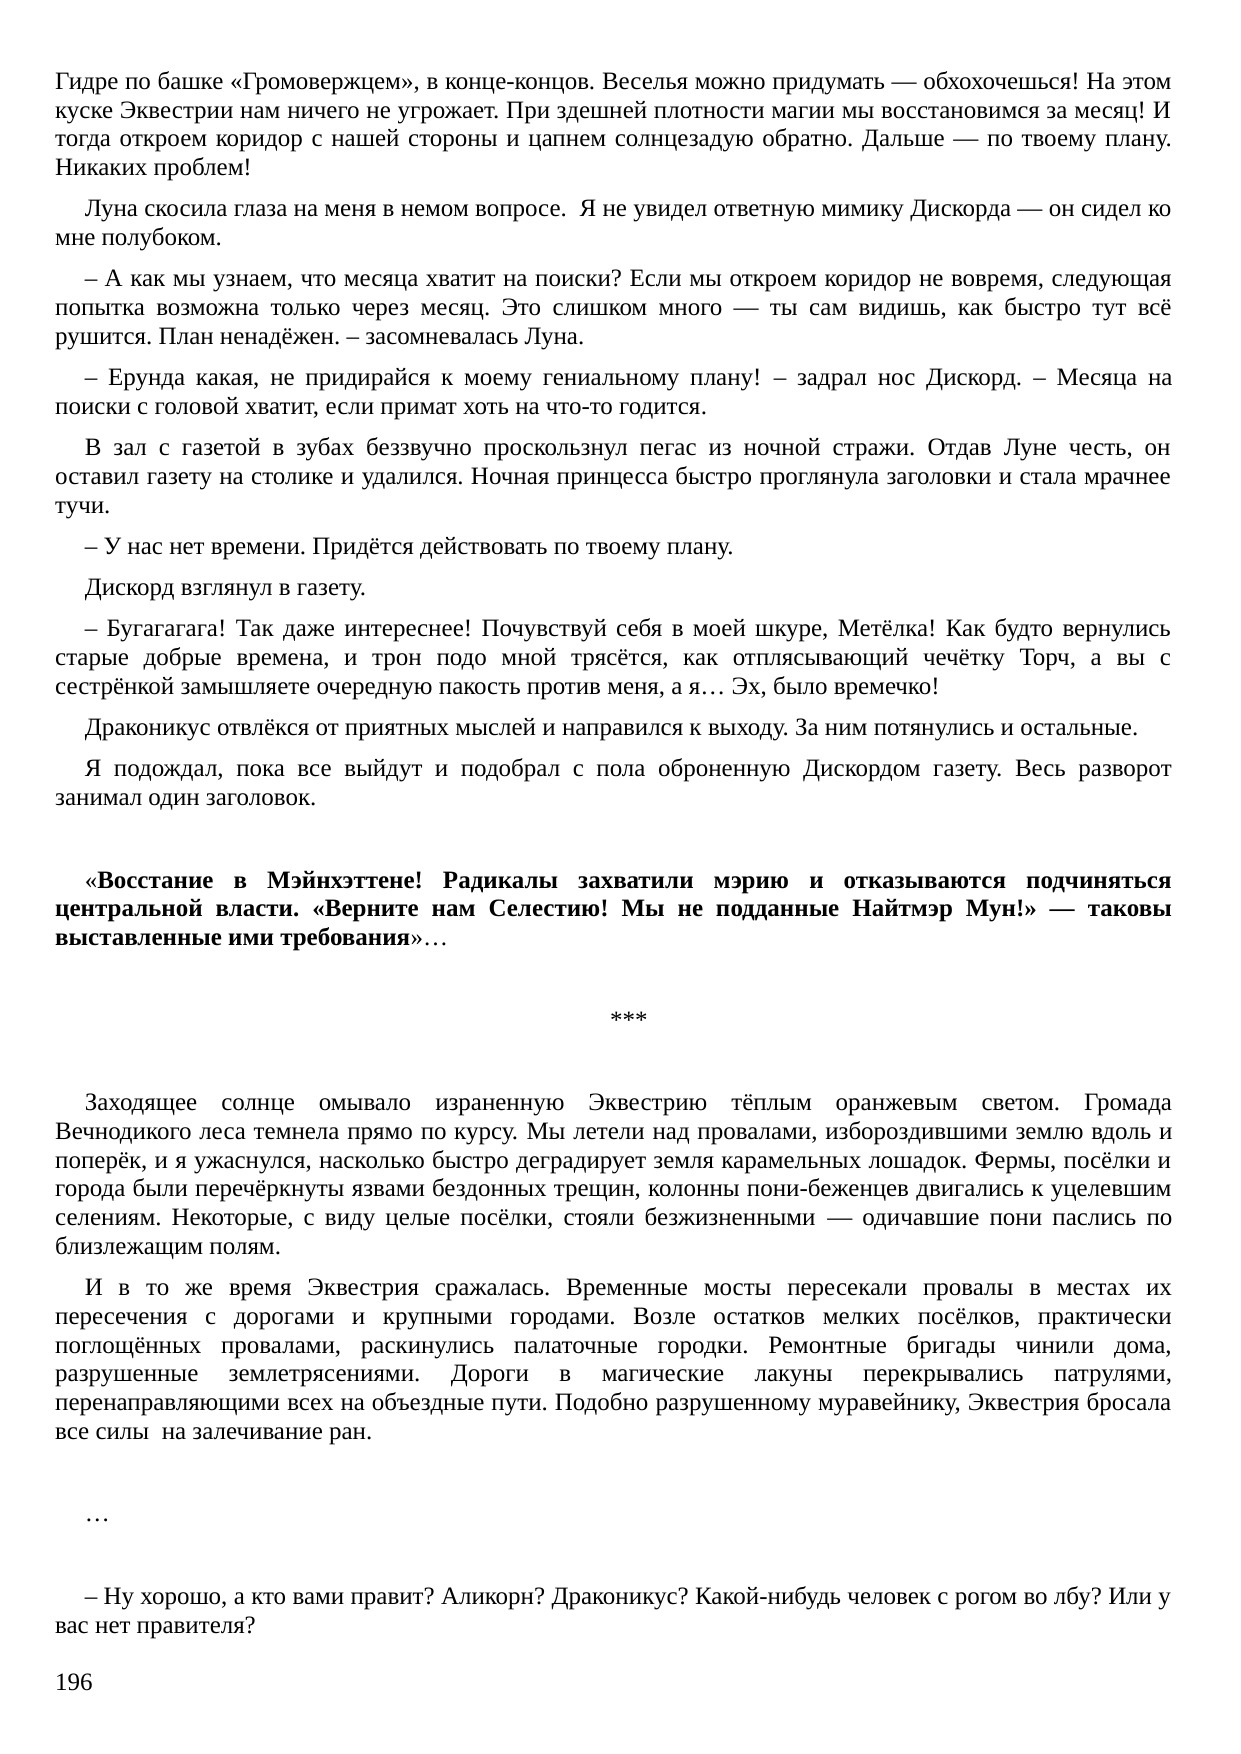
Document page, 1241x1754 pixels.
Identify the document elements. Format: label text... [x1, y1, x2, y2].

text Заходящее солнце омывало израненную Эквестрию тёплым оранжевым светом. Громада Вечнодикого леса темнела прямо по курсу. Мы летели над провалами, избороздившими землю вдоль и поперёк, и я ужаснулся, насколько быстро деградирует земля карамельных лошадок. Фермы, посёлки и города были перечёркнуты язвами бездонных трещин, колонны пони-беженцев двигались к уцелевшим селениям. Некоторые, с виду целые посёлки, стояли безжизненными — одичавшие пони паслись по близлежащим полям. [55, 1087, 1173, 1260]
text – У нас нет времени. Придётся действовать по твоему плану. [55, 531, 1173, 560]
text Я подождал, пока все выйдут и подобрал с пола оброненную Дискордом газету. Весь разворот занимал один заголовок. [55, 753, 1173, 811]
text Гидре по башке «Громовержцем», в конце-концов. Веселья можно придумать — обхохочешься! На этом куске Эквестрии нам ничего не угрожает. При здешней плотности магии мы восстановимся за месяц! И тогда откроем коридор с нашей стороны и цапнем солнцезадую обратно. Дальше — по твоему плану. Никаких проблем! [55, 66, 1173, 181]
text … [55, 1498, 1173, 1527]
text – Ерунда какая, не придирайся к моему гениальному плану! – задрал нос Дискорд. – Месяца на поиски с головой хватит, если примат хоть на что-то годится. [55, 362, 1173, 420]
text В зал с газетой в зубах беззвучно проскользнул пегас из ночной стражи. Отдав Луне честь, он оставил газету на столике и удалился. Ночная принцесса быстро проглянула заголовки и стала мрачнее тучи. [55, 432, 1173, 518]
text И в то же время Эквестрия сражалась. Временные мосты пересекали провалы в местах их пересечения с дорогами и крупными городами. Возле остатков мелких посёлков, практически поглощённых провалами, раскинулись палаточные городки. Ремонтные бригады чинили дома, разрушенные землетрясениями. Дороги в магические лакуны перекрывались патрулями, перенаправляющими всех на объездные пути. Подобно разрушенному муравейнику, Эквестрия бросала все силы на залечивание ран. [55, 1272, 1173, 1445]
text *** [55, 1005, 1173, 1033]
text – Бугагагага! Так даже интереснее! Почувствуй себя в моей шкуре, Метёлка! Как будто вернулись старые добрые времена, и трон подо мной трясётся, как отплясывающий чечётку Торч, а вы с сестрёнкой замышляете очередную пакость против меня, а я… Эх, было времечко! [55, 613, 1173, 700]
text – Ну хорошо, а кто вами правит? Аликорн? Драконикус? Какой-нибудь человек с рогом во лбу? Или у вас нет правителя? [55, 1581, 1173, 1638]
text Дискорд взглянул в газету. [55, 572, 1173, 601]
text – А как мы узнаем, что месяца хватит на поиски? Если мы откроем коридор не вовремя, следующая попытка возможна только через месяц. Это слишком много — ты сам видишь, как быстро тут всё рушится. План ненадёжен. – засомневалась Луна. [55, 263, 1173, 350]
text «Восстание в Мэйнхэттене! Радикалы захватили мэрию и отказываются подчиняться центральной власти. «Верните нам Селестию! Мы не подданные Найтмэр Мун!» — таковы выставленные ими требования»… [55, 865, 1173, 951]
text Драконикус отвлёкся от приятных мыслей и направился к выходу. За ним потянулись и остальные. [55, 712, 1173, 741]
text Луна скосила глаза на меня в немом вопросе. Я не увидел ответную мимику Дискорда — он сидел ко мне полубоком. [55, 193, 1173, 251]
